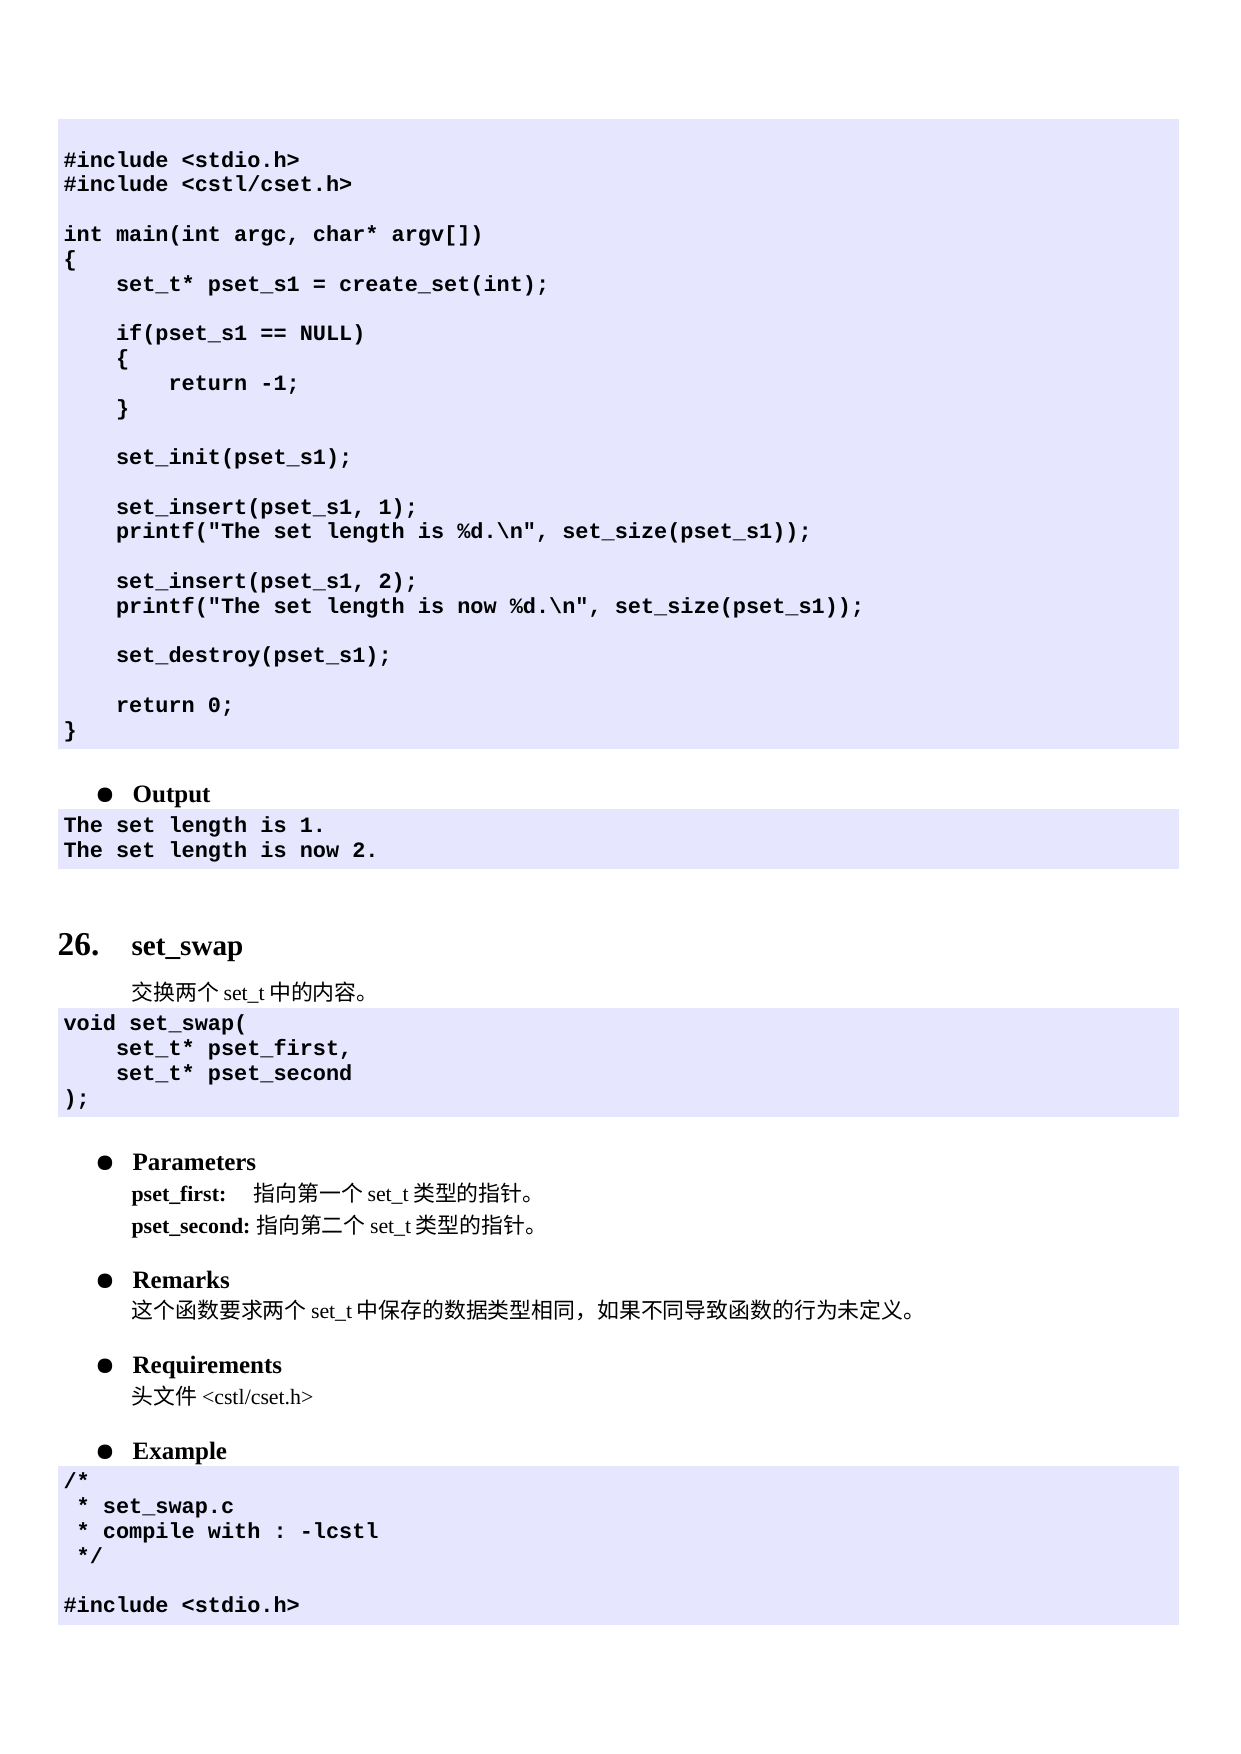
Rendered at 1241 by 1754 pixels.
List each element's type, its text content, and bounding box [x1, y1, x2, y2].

table_header /* * set_swap.c * compile with : -lcstl */ #include <stdio.h> [58, 1466, 1179, 1625]
list Parameters [95, 1147, 1179, 1176]
text pset_first: 指向第一个set_t类型的指针。 [57, 1176, 1179, 1208]
list Remarks [95, 1265, 1179, 1293]
list Output [95, 779, 1179, 808]
list Requirements [95, 1350, 1179, 1379]
table_header void set_swap( set_t* pset_first, set_t* pset_second ); [58, 1008, 1179, 1117]
text 交换两个set_t中的内容。 [57, 975, 1179, 1007]
text pset_second: 指向第二个set_t类型的指针。 [57, 1208, 1179, 1239]
table_header #include <stdio.h> #include <cstl/cset.h> int main(int argc, char* argv[]) { set_t* pset_s1 = create_set(int); if(pset_s1 == NULL) { return -1; } set_init(pset_s1); set_insert(pset_s1, 1); printf("The set length is %d.\n", set_size(pset_s1)); set_insert(pset_s1, 2); printf("The set length is now %d.\n", set_size(pset_s1)); set_destroy(pset_s1); return 0; } [58, 119, 1179, 749]
text 这个函数要求两个set_t中保存的数据类型相同，如果不同导致函数的行为未定义。 [57, 1293, 1179, 1325]
table_header The set length is 1. The set length is now 2. [58, 809, 1179, 869]
list Example [95, 1436, 1179, 1465]
subtitle set_swap [57, 924, 1179, 962]
text 头文件 <cstl/cset.h> [57, 1379, 1179, 1411]
